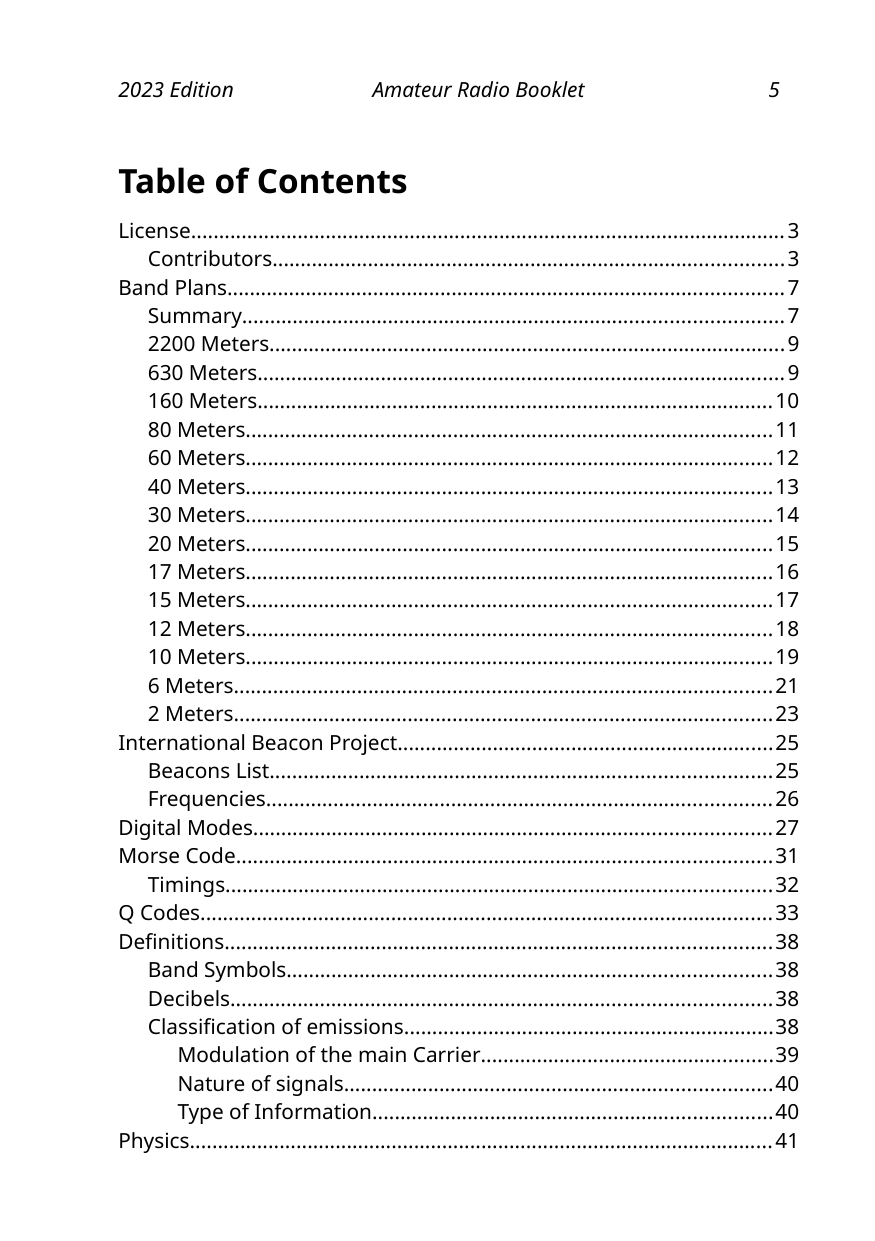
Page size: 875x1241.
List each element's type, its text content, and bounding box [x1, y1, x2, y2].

text Band Plans 7 [118, 273, 799, 301]
text Modulation of the main Carrier 39 [177, 1041, 799, 1069]
text 40 Meters 13 [148, 472, 799, 500]
text Type of Information 40 [177, 1097, 799, 1126]
text Digital Modes 27 [118, 813, 799, 841]
text 30 Meters 14 [148, 500, 799, 529]
subtitle Table of Contents [118, 158, 799, 203]
text 160 Meters 10 [148, 386, 799, 415]
text Physics 41 [118, 1126, 799, 1154]
text 6 Meters 21 [148, 671, 799, 699]
text License 3 [118, 216, 799, 244]
text Band Symbols 38 [148, 955, 799, 984]
text Frequencies 26 [148, 784, 799, 813]
text 60 Meters 12 [148, 443, 799, 472]
text Classification of emissions 38 [148, 1012, 799, 1041]
text 15 Meters 17 [148, 586, 799, 614]
text Decibels 38 [148, 984, 799, 1012]
text 17 Meters 16 [148, 557, 799, 586]
text International Beacon Project 25 [118, 728, 799, 756]
text Morse Code 31 [118, 841, 799, 870]
text Definitions 38 [118, 927, 799, 955]
text 20 Meters 15 [148, 529, 799, 557]
text 630 Meters 9 [148, 358, 799, 386]
text 2200 Meters 9 [148, 329, 799, 358]
text 10 Meters 19 [148, 642, 799, 671]
text Timings 32 [148, 870, 799, 898]
text Contributors 3 [148, 244, 799, 273]
text 2 Meters 23 [148, 699, 799, 728]
text Q Codes 33 [118, 898, 799, 927]
text Beacons List 25 [148, 756, 799, 784]
text 80 Meters 11 [148, 415, 799, 443]
text 12 Meters 18 [148, 614, 799, 642]
text Summary 7 [148, 301, 799, 329]
text Nature of signals 40 [177, 1069, 799, 1097]
